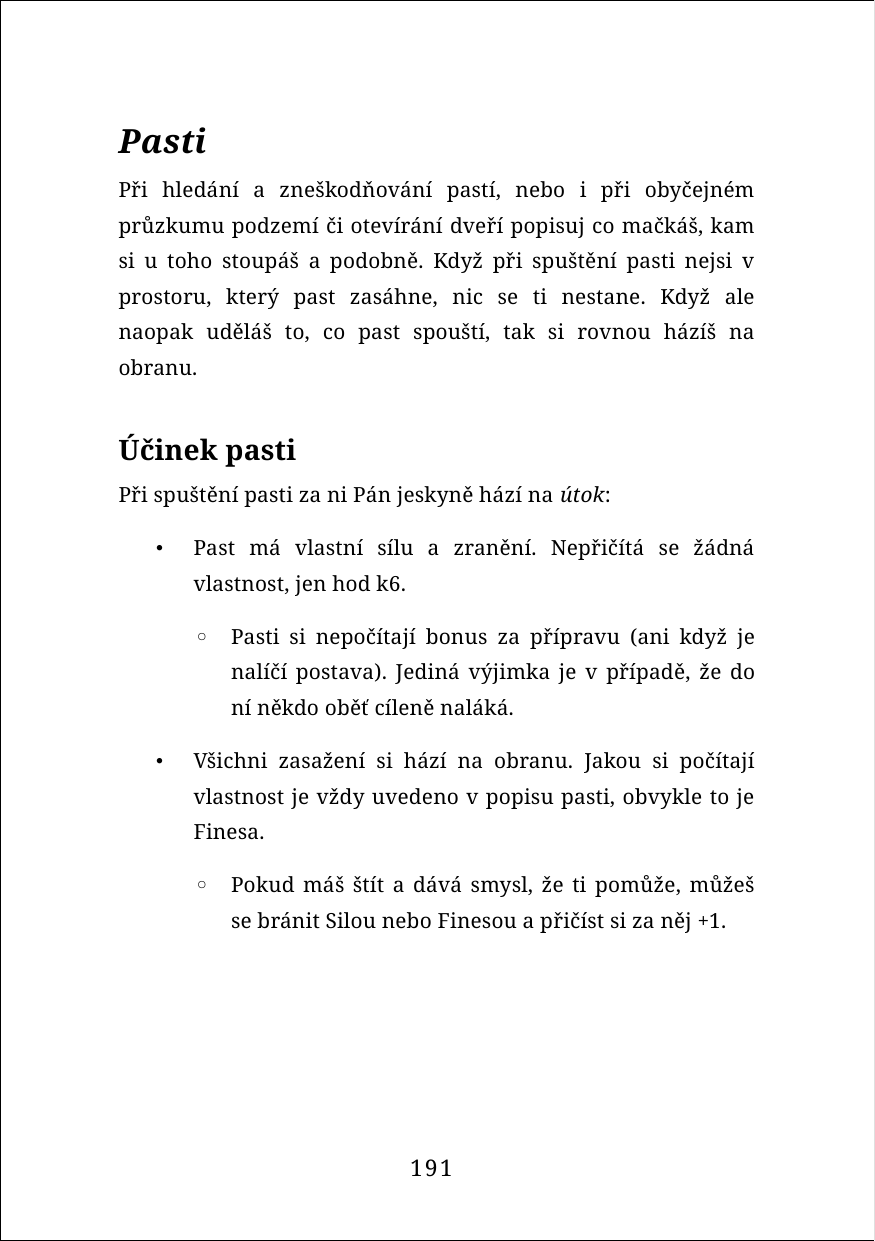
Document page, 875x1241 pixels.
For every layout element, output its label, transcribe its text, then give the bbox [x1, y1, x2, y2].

list Pokud máš štít a dává smysl, že ti pomůže, můžeš se bránit Silou nebo Finesou a přičíst si za něj +1. [193, 871, 756, 934]
list Past má vlastní sílu a zranění. Nepřičítá se žádná vlastnost, jen hod k6. [156, 533, 756, 597]
subtitle Pasti [118, 118, 756, 164]
list Pasti si nepočítají bonus za přípravu (ani když je nalíčí postava). Jediná výjimka je v případě, že do ní někdo oběť cíleně naláká. [193, 622, 756, 721]
text Při spuštění pasti za ni Pán jeskyně hází na útok: [118, 480, 756, 508]
list Všichni zasažení si hází na obranu. Jakou si počítají vlastnost je vždy uvedeno v popisu pasti, obvykle to je Finesa. [156, 746, 756, 846]
subtitle Účinek pasti [118, 430, 756, 468]
text Při hledání a zneškodňování pastí, nebo i při obyčejném průzkumu podzemí či otevírání dveří popisuj co mačkáš, kam si u toho stoupáš a podobně. Když při spuštění pasti nejsi v prostoru, který past zasáhne, nic se ti nestane. Když ale naopak uděláš to, co past spouští, tak si rovnou házíš na obranu. [118, 175, 756, 381]
